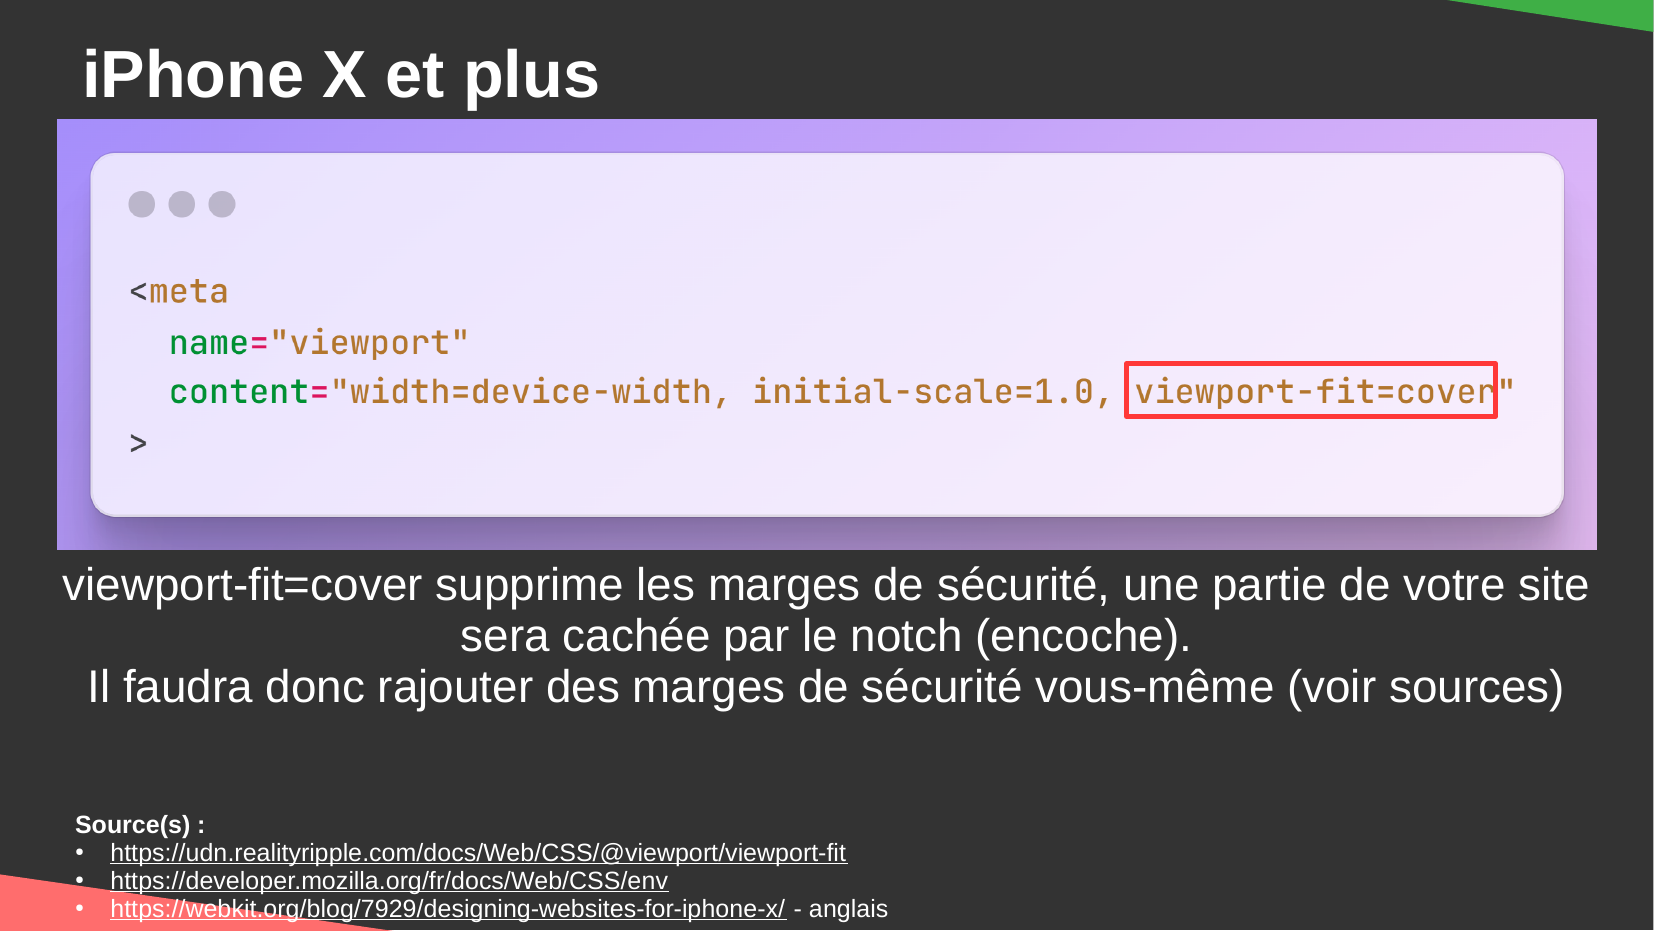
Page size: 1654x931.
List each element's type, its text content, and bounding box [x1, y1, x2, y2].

text_box [1446, 0, 1654, 32]
text_box [0, 874, 394, 931]
text_box Source(s) : https://udn.realityripple.com/docs/Web/CSS/@viewport/viewport-fit https://developer.mozilla.org/fr/docs/Web/CSS/env https://webkit.org/blog/7929/designing-websites-for-iphone-x/ - anglais [60, 803, 1546, 930]
title viewport-fit=cover supprime les marges de sécurité, une partie de votre site sera cachée par le notch (encoche). Il faudra donc rajouter des marges de sécurité vous-même (voir sources) [57, 558, 1597, 721]
title iPhone X et plus [82, 37, 1276, 119]
picture [57, 119, 1597, 550]
